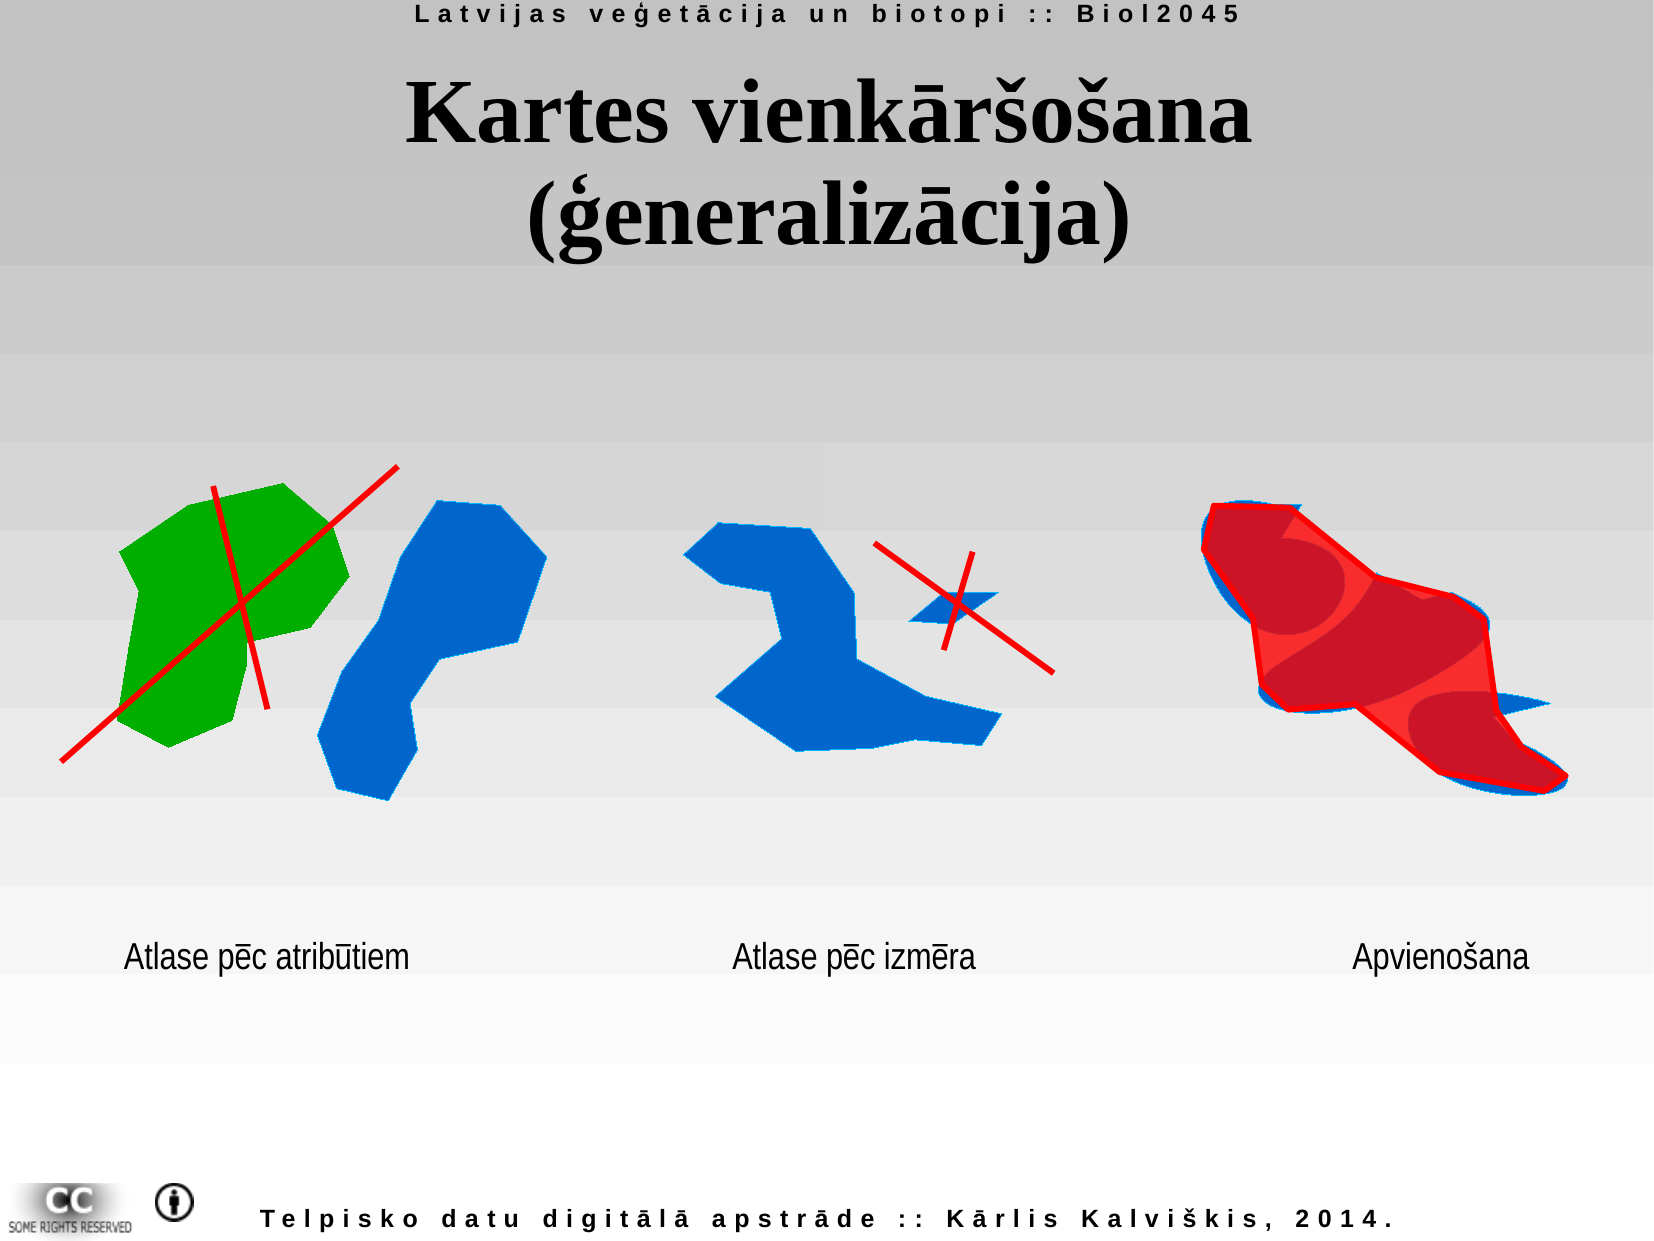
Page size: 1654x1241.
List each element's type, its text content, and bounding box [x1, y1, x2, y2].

picture [0, 0, 1654, 1241]
text_box [908, 595, 953, 624]
text_box [949, 592, 957, 597]
text_box [317, 500, 547, 801]
text_box Atlase pēc atribūtiem [124, 935, 411, 979]
text_box [220, 483, 329, 596]
title Kartes vienkāršošana (ģeneralizācija) [34, 61, 1626, 296]
text_box [962, 592, 999, 610]
text_box Apvienošana [1352, 935, 1530, 979]
text_box [119, 499, 238, 706]
text_box [1201, 500, 1568, 796]
text_box [246, 528, 350, 641]
text_box [683, 522, 1002, 752]
text_box [117, 610, 248, 748]
text_box Atlase pēc izmēra [732, 935, 977, 979]
text_box [956, 609, 967, 622]
